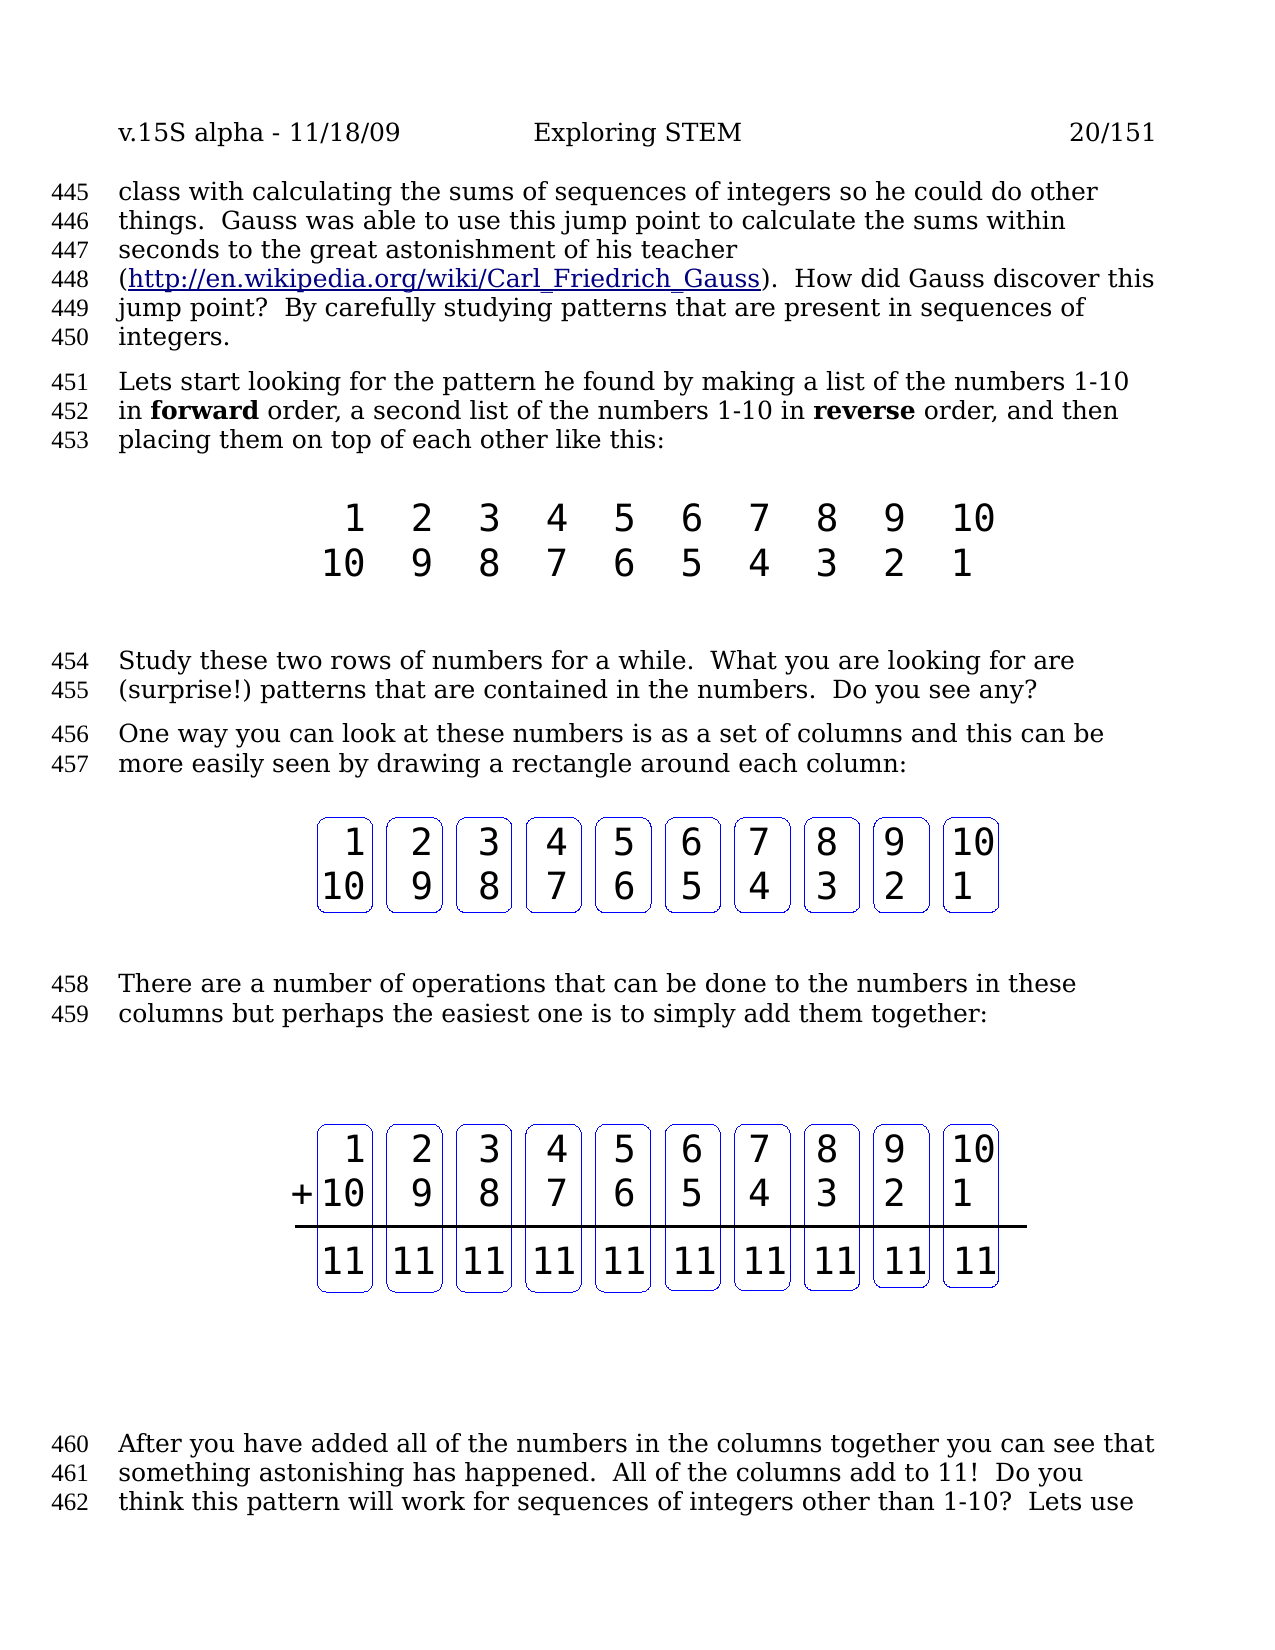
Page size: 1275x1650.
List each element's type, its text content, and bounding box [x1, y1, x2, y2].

text class with calculating the sums of sequences of integers so he could do other things. Gauss was able to use this jump point to calculate the sums within seconds to the great astonishment of his teacher (http://en.wikipedia.org/wiki/Carl_Friedrich_Gauss). How did Gauss discover this jump point? By carefully studying patterns that are present in sequences of integers. [118, 177, 1157, 352]
text Study these two rows of numbers for a while. What you are looking for are (surprise!) patterns that are contained in the numbers. Do you see any? [118, 646, 1157, 704]
text After you have added all of the numbers in the columns together you can see that something astonishing has happened. All of the columns add to 11! Do you think this pattern will work for sequences of integers other than 1-10? Lets use [118, 1429, 1157, 1516]
text Lets start looking for the pattern he found by making a list of the numbers 1-10 in forward order, a second list of the numbers 1-10 in reverse order, and then placing them on top of each other like this: [118, 367, 1157, 454]
text There are a number of operations that can be done to the numbers in these columns but perhaps the easiest one is to simply add them together: [118, 969, 1157, 1028]
text One way you can look at these numbers is as a set of columns and this can be more easily seen by drawing a rectangle around each column: [118, 719, 1157, 778]
